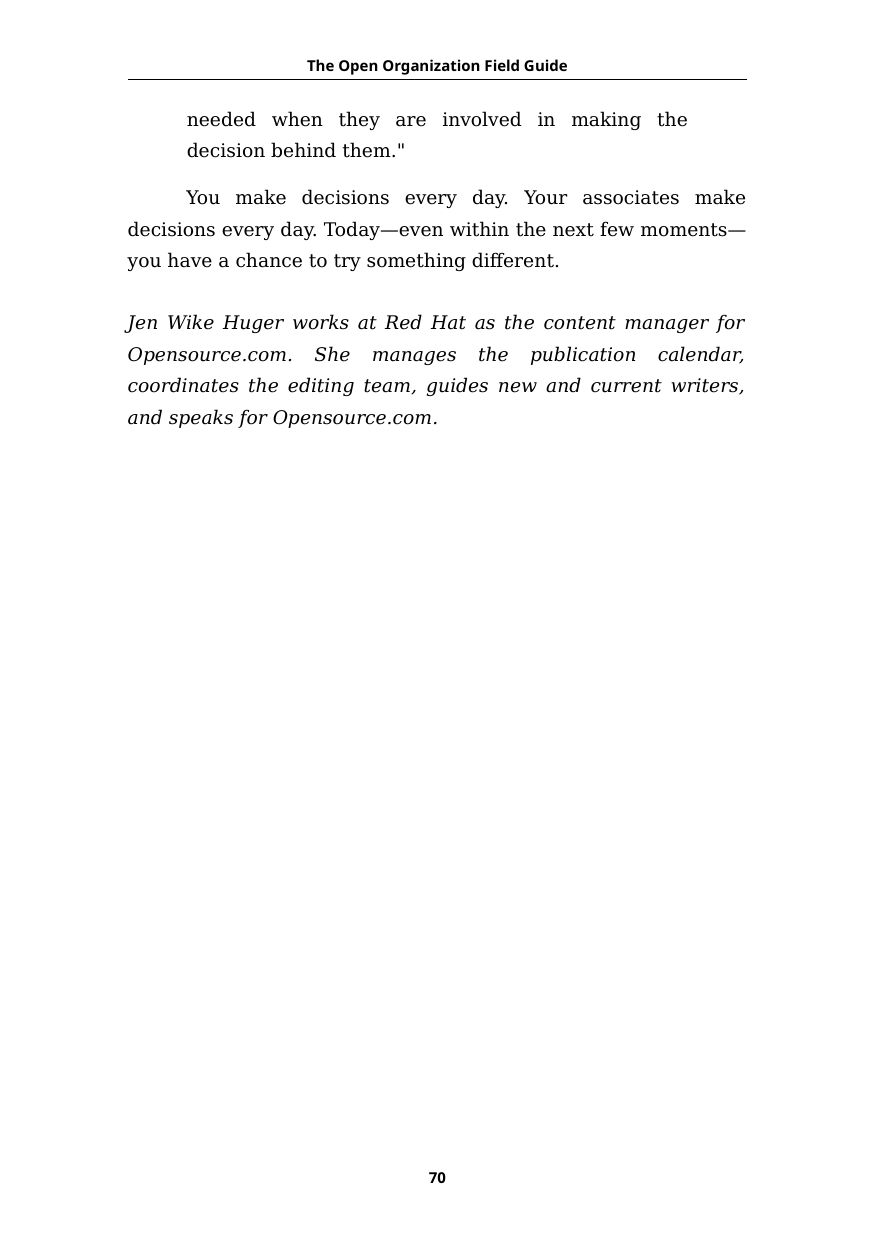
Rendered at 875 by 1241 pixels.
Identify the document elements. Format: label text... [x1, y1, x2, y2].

text needed when they are involved in making the decision behind them." [187, 108, 688, 162]
text Jen Wike Huger works at Red Hat as the content manager for Opensource.com. She manages the publication calendar, coordinates the editing team, guides new and current writers, and speaks for Opensource.com. [127, 312, 747, 429]
text You make decisions every day. Your associates make decisions every day. Today—even within the next few moments—you have a chance to try something different. [127, 187, 747, 272]
